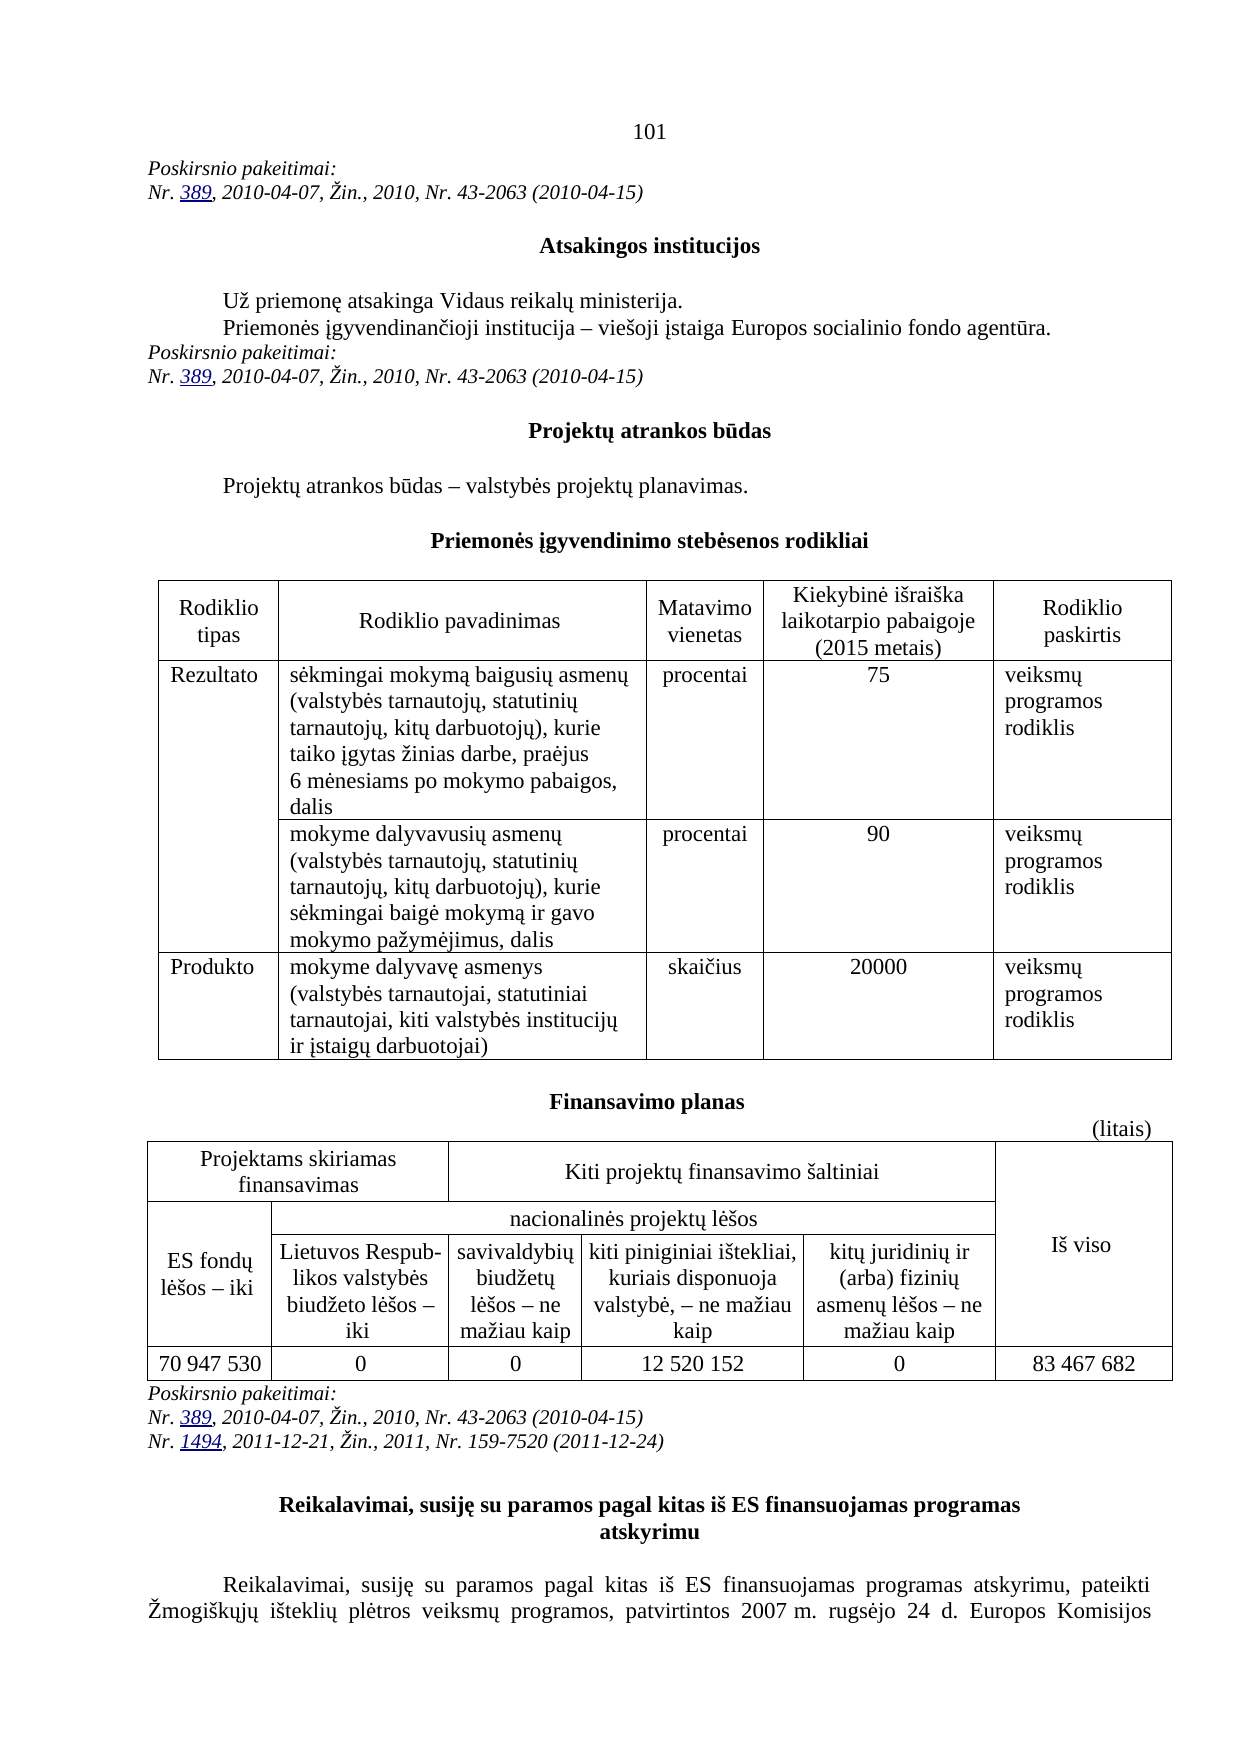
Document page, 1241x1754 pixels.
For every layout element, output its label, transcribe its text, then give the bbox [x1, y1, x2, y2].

table_cell 0 [804, 1347, 995, 1379]
table_cell mokyme dalyvavę asmenys (valstybės tarnautojai, statutiniai tarnautojai, kiti valstybės institucijų ir įstaigų darbuotojai) [279, 953, 646, 1059]
table_header Iš viso [996, 1142, 1172, 1346]
table_cell 20000 [764, 953, 993, 1059]
table_cell sėkmingai mokymą baigusių asmenų (valstybės tarnautojų, statutinių tarnautojų, kitų darbuotojų), kurie taiko įgytas žinias darbe, praėjus 6 mėnesiams po mokymo pabaigos, dalis [279, 661, 646, 819]
table_header Rodiklio tipas [159, 581, 278, 660]
table_cell kitų juridinių ir (arba) fizinių asmenų lėšos – ne mažiau kaip [804, 1235, 995, 1346]
table_cell ES fondų lėšos – iki [148, 1202, 271, 1346]
text Nr. 389, 2010-04-07, Žin., 2010, Nr. 43-2063 (2010-04-15) [148, 180, 1152, 204]
table_cell veiksmų programos rodiklis [994, 953, 1171, 1059]
text Finansavimo planas [148, 1088, 1152, 1115]
table_cell Rezultato [159, 661, 278, 952]
table_cell 0 [272, 1347, 448, 1379]
table_cell 83 467 682 [996, 1347, 1172, 1379]
text Reikalavimai, susiję su paramos pagal kitas iš ES finansuojamas programas atskyrimu [148, 1492, 1152, 1544]
text Poskirsnio pakeitimai: [148, 340, 1152, 364]
table_cell 75 [764, 661, 993, 819]
table_cell Lietuvos Res­pub­likos valstybės biudžeto lėšos – iki [272, 1235, 448, 1346]
text Priemonės įgyvendinančioji institucija – viešoji įstaiga Europos socialinio fondo agentūra. [148, 314, 1152, 340]
table_cell mokyme dalyvavusių asmenų (valstybės tarnautojų, statutinių tarnautojų, kitų darbuotojų), kurie sėkmingai baigė mokymą ir gavo mokymo pažymėjimus, dalis [279, 820, 646, 952]
text Projektų atrankos būdas [148, 417, 1152, 443]
text Už priemonę atsakinga Vidaus reikalų ministerija. [148, 288, 1152, 314]
table_cell skaičius [647, 953, 763, 1059]
text (litais) [148, 1115, 1152, 1141]
table_cell savivaldybių biudžetų lėšos – ne mažiau kaip [449, 1235, 581, 1346]
table_cell veiksmų programos rodiklis [994, 820, 1171, 952]
text Nr. 1494, 2011-12-21, Žin., 2011, Nr. 159-7520 (2011-12-24) [148, 1429, 1152, 1453]
text Atsakingos institucijos [148, 232, 1152, 259]
table_header Matavimo vienetas [647, 581, 763, 660]
text Projektų atrankos būdas – valstybės projektų planavimas. [148, 472, 1152, 499]
text Nr. 389, 2010-04-07, Žin., 2010, Nr. 43-2063 (2010-04-15) [148, 1404, 1152, 1429]
text Nr. 389, 2010-04-07, Žin., 2010, Nr. 43-2063 (2010-04-15) [148, 364, 1152, 388]
table_cell 90 [764, 820, 993, 952]
table_cell kiti piniginiai ištek­liai, kuriais dispo­nuo­ja valstybė, – ne mažiau kaip [582, 1235, 803, 1346]
table_cell 70 947 530 [148, 1347, 271, 1379]
table_cell veiksmų programos rodiklis [994, 661, 1171, 819]
table_header Projektams skiriamas finansavimas [148, 1142, 448, 1201]
table_header Rodiklio paskirtis [994, 581, 1171, 660]
text Reikalavimai, susiję su paramos pagal kitas iš ES finansuojamas programas atskyrimu, pateikti Žmogiškųjų išteklių plėtros veiksmų programos, patvirtintos 2007 m. rugsėjo 24 d. Europos Komisijos [148, 1571, 1152, 1623]
table_cell Produkto [159, 953, 278, 1059]
table_cell 12 520 152 [582, 1347, 803, 1379]
text Poskirsnio pakeitimai: [148, 1381, 1152, 1404]
text Priemonės įgyvendinimo stebėsenos rodikliai [148, 527, 1152, 554]
table_cell nacionalinės projektų lėšos [272, 1202, 995, 1234]
table_header Kiti projektų finansavimo šaltiniai [449, 1142, 995, 1201]
table_cell 0 [449, 1347, 581, 1379]
table_header Rodiklio pavadinimas [279, 581, 646, 660]
text Poskirsnio pakeitimai: [148, 156, 1152, 180]
table_header Kiekybinė išraiška laikotarpio pabaigoje (2015 metais) [764, 581, 993, 660]
table_cell procentai [647, 661, 763, 819]
table_cell procentai [647, 820, 763, 952]
